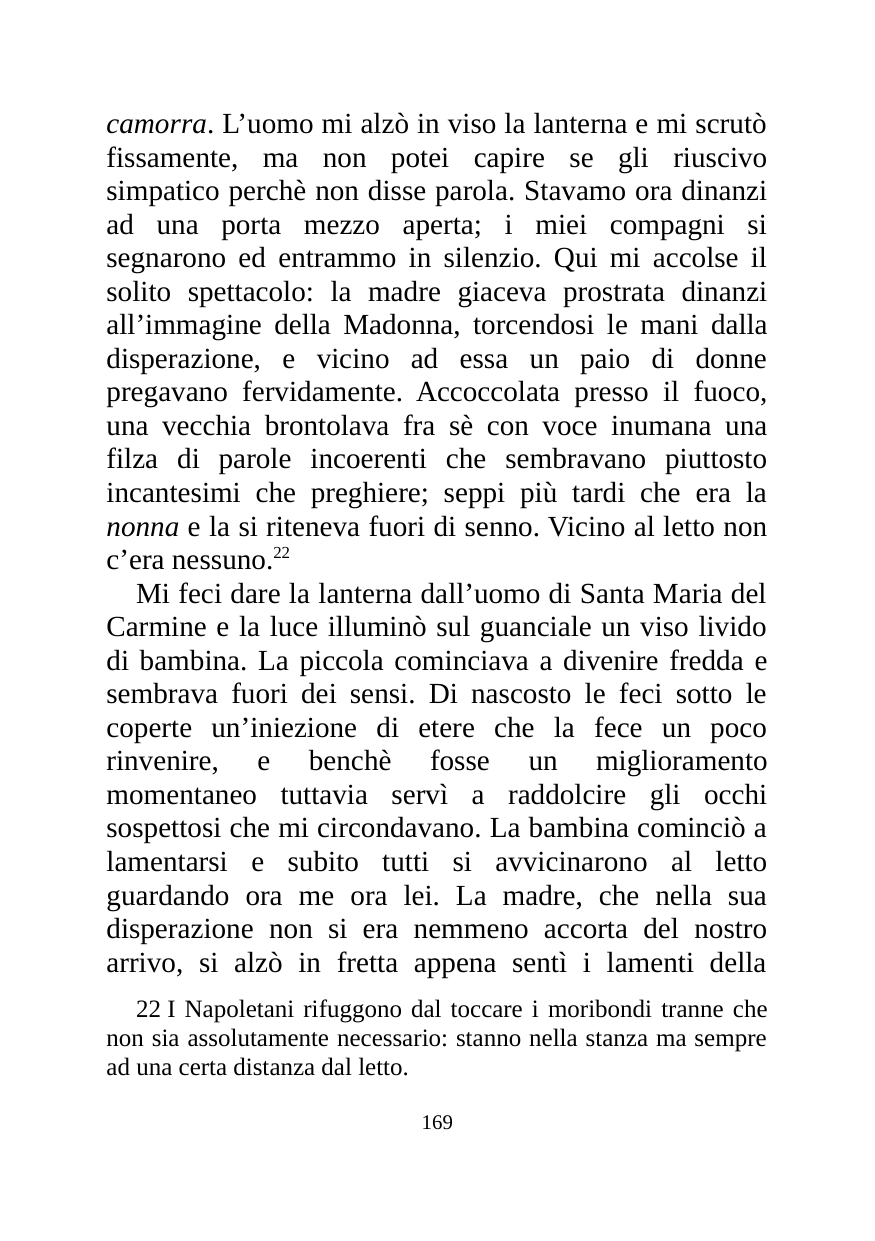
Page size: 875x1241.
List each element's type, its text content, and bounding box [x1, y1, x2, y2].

text Mi feci dare la lanterna dall’uomo di Santa Maria del Carmine e la luce illuminò sul guanciale un viso livido di bambina. La piccola cominciava a divenire fredda e sembrava fuori dei sensi. Di nascosto le feci sotto le coperte un’iniezione di etere che la fece un poco rinvenire, e benchè fosse un miglioramento momentaneo tuttavia servì a raddolcire gli occhi sospettosi che mi circondavano. La bambina cominciò a lamentarsi e subito tutti si avvicinarono al letto guardando ora me ora lei. La madre, che nella sua disperazione non si era nemmeno accorta del nostro arrivo, si alzò in fretta appena sentì i lamenti della [106, 576, 768, 978]
text camorra. L’uomo mi alzò in viso la lanterna e mi scrutò fissamente, ma non potei capire se gli riuscivo simpatico perchè non disse parola. Stavamo ora dinanzi ad una porta mezzo aperta; i miei compagni si segnarono ed entrammo in silenzio. Qui mi accolse il solito spettacolo: la madre giaceva prostrata dinanzi all’immagine della Madonna, torcendosi le mani dalla disperazione, e vicino ad essa un paio di donne pregavano fervidamente. Accoccolata presso il fuoco, una vecchia brontolava fra sè con voce inumana una filza di parole incoerenti che sembravano piuttosto incantesimi che preghiere; seppi più tardi che era la nonna e la si riteneva fuori di senno. Vicino al letto non c’era nessuno. [106, 106, 768, 576]
text I Napoletani rifuggono dal toccare i moribondi tranne che non sia assolutamente necessario: stanno nella stanza ma sempre ad una certa distanza dal letto. [106, 994, 768, 1080]
